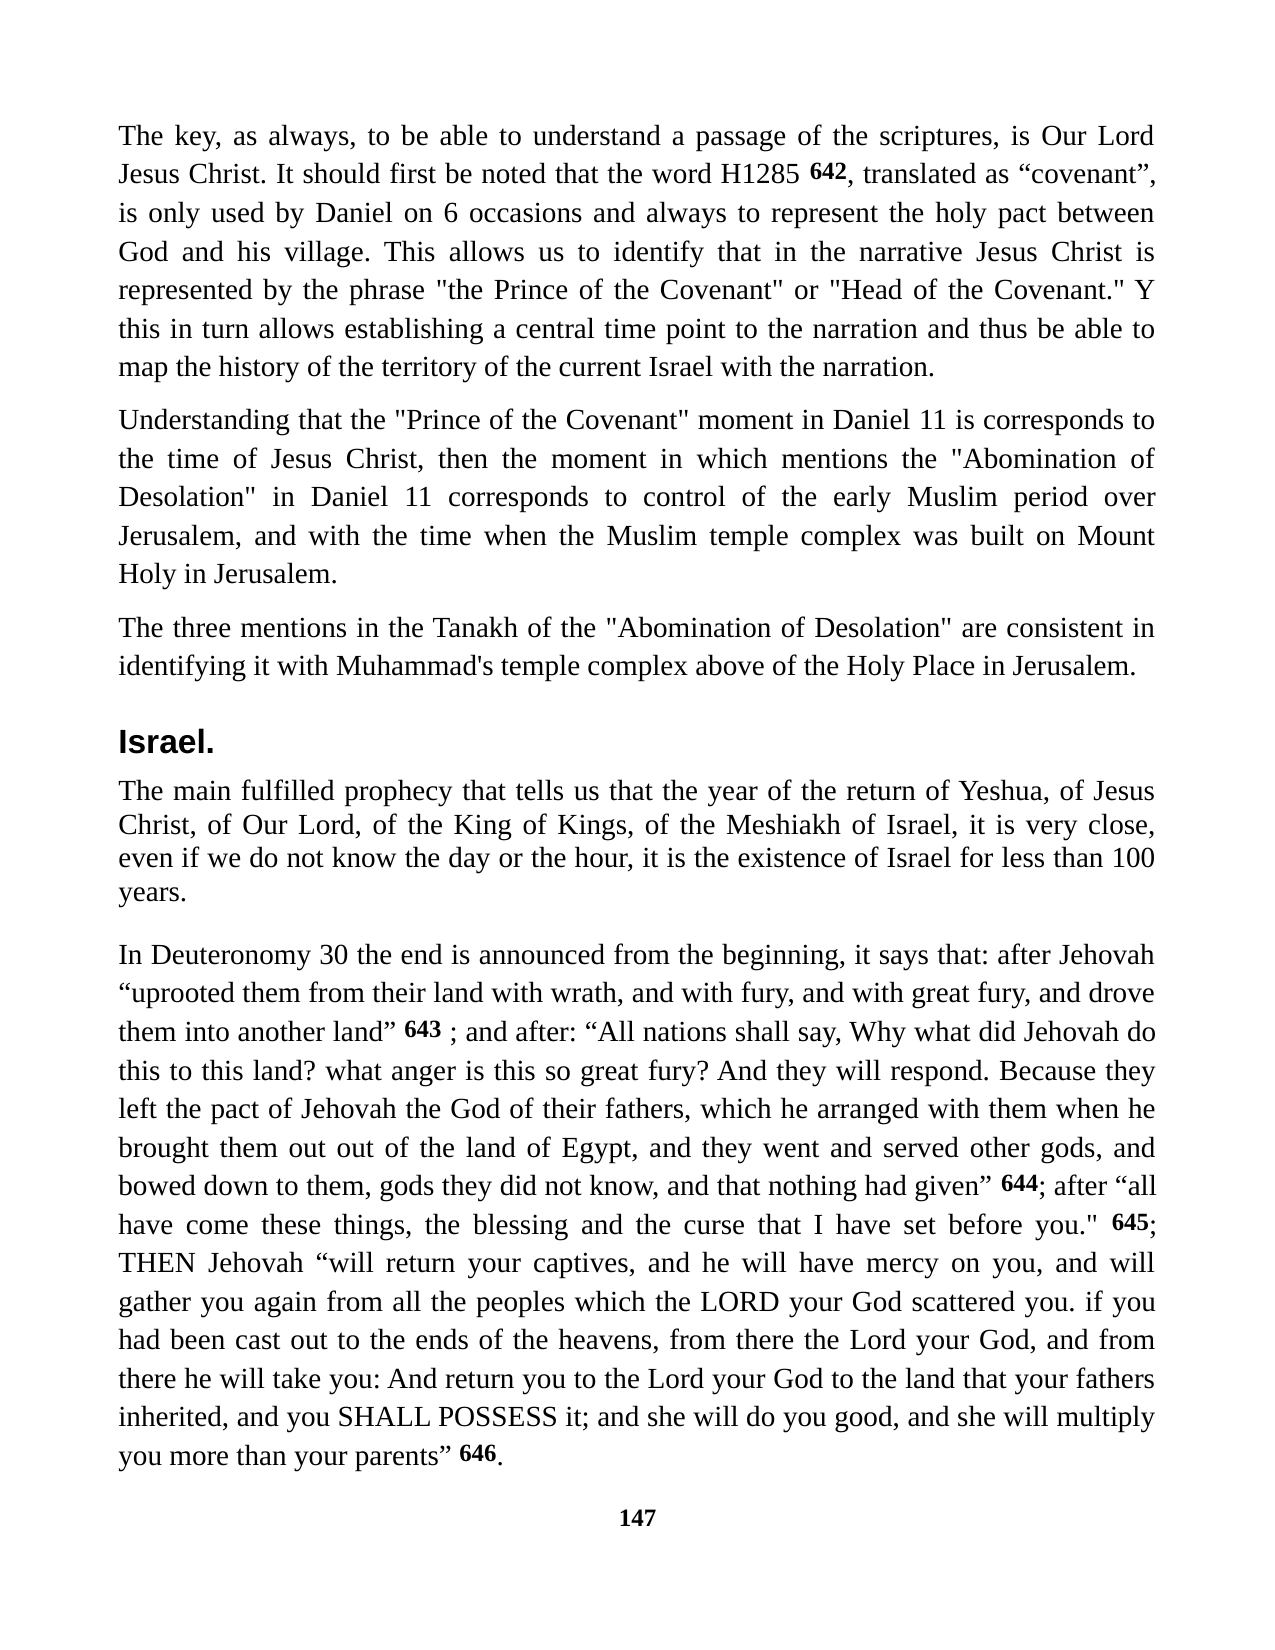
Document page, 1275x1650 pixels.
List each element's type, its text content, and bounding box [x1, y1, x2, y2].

text Understanding that the "Prince of the Covenant" moment in Daniel 11 is corresponds to the time of Jesus Christ, then the moment in which mentions the "Abomination of Desolation" in Daniel 11 corresponds to control of the early Muslim period over Jerusalem, and with the time when the Muslim temple complex was built on Mount Holy in Jerusalem. [118, 402, 1157, 590]
text The three mentions in the Tanakh of the "Abomination of Desolation" are consistent in identifying it with Muhammad's temple complex above of the Holy Place in Jerusalem. [118, 610, 1157, 682]
text The main fulfilled prophecy that tells us that the year of the return of Yeshua, of Jesus Christ, of Our Lord, of the King of Kings, of the Meshiakh of Israel, it is very close, even if we do not know the day or the hour, it is the existence of Israel for less than 100 years. [118, 773, 1157, 908]
text In Deuteronomy 30 the end is announced from the beginning, it says that: after Jehovah “uprooted them from their land with wrath, and with fury, and with great fury, and drove them into another land” ; and after: “All nations shall say, Why what did Jehovah do this to this land? what anger is this so great fury? And they will respond. Because they left the pact of Jehovah the God of their fathers, which he arranged with them when he brought them out out of the land of Egypt, and they went and served other gods, and bowed down to them, gods they did not know, and that nothing had given” ; after “all have come these things, the blessing and the curse that I have set before you." ; THEN Jehovah “will return your captives, and he will have mercy on you, and will gather you again from all the peoples which the LORD your God scattered you. if you had been cast out to the ends of the heavens, from there the Lord your God, and from there he will take you: And return you to the Lord your God to the land that your fathers inherited, and you SHALL POSSESS it; and she will do you good, and she will multiply you more than your parents” . [118, 937, 1157, 1472]
subtitle Israel. [118, 722, 1157, 761]
text The key, as always, to be able to understand a passage of the scriptures, is Our Lord Jesus Christ. It should first be noted that the word H1285 , translated as “covenant”, is only used by Daniel on 6 occasions and always to represent the holy pact between God and his village. This allows us to identify that in the narrative Jesus Christ is represented by the phrase "the Prince of the Covenant" or "Head of the Covenant." Y this in turn allows establishing a central time point to the narration and thus be able to map the history of the territory of the current Israel with the narration. [118, 118, 1157, 383]
